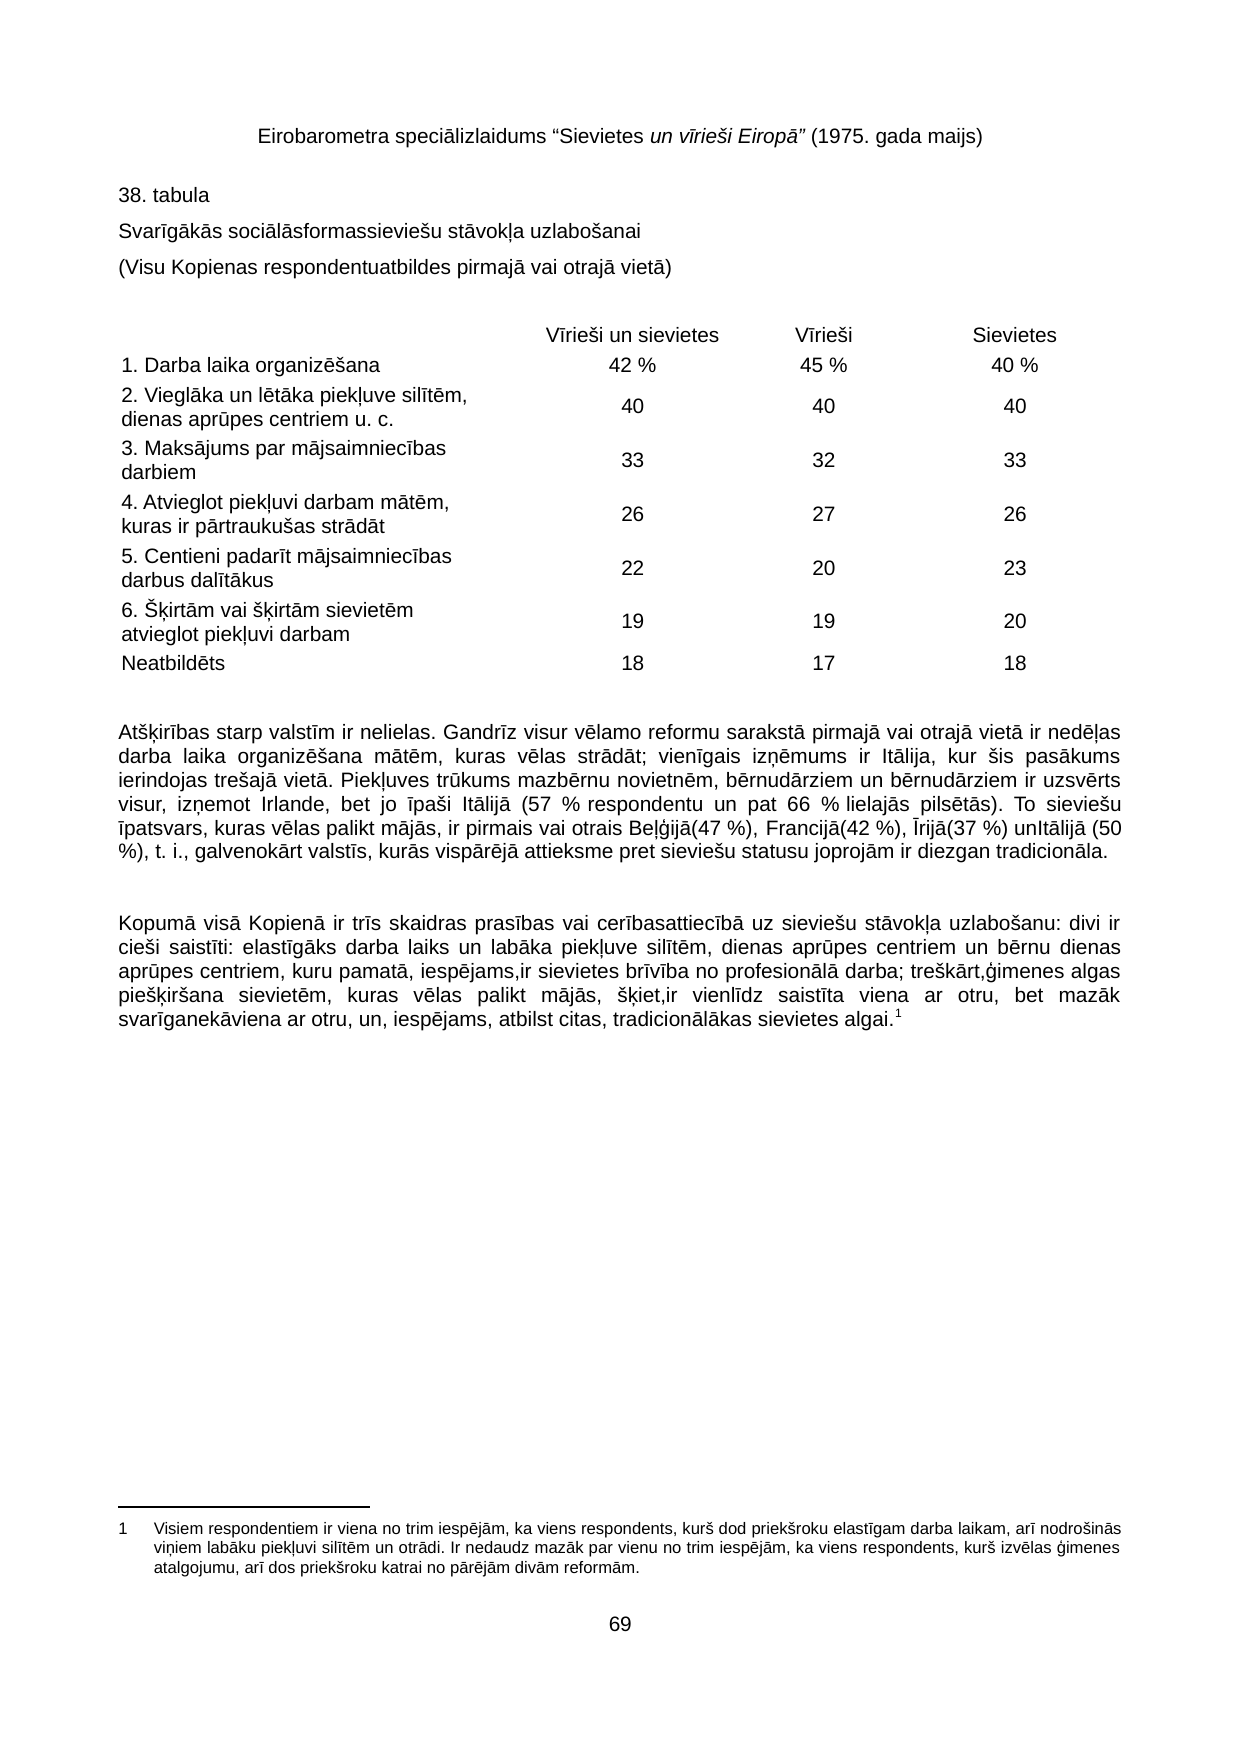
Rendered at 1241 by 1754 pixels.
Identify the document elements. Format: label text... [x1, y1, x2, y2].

table_cell 18 [537, 648, 728, 678]
table_cell 18 [919, 648, 1110, 678]
table_header [118, 320, 490, 350]
table_cell 42 % [537, 350, 728, 379]
table_header Vīrieši [728, 320, 919, 350]
table_cell 20 [919, 595, 1110, 648]
table_cell [490, 433, 537, 487]
text Visiem respondentiem ir viena no trim iespējām, ka viens respondents, kurš dod priekšroku elastīgam darba laikam, arī nodrošinās viņiem labāku piekļuvi silītēm un otrādi. Ir nedaudz mazāk par vienu no trim iespējām, ka viens respondents, kurš izvēlas ģimenes atalgojumu, arī dos priekšroku katrai no pārējām divām reformām. [118, 1519, 1122, 1577]
table_cell 20 [728, 541, 919, 594]
table_cell [490, 595, 537, 648]
table_cell 40 [537, 380, 728, 433]
table_cell 27 [728, 487, 919, 541]
table_header Vīrieši un sievietes [537, 320, 728, 350]
table_cell 1. Darba laika organizēšana [118, 350, 490, 379]
table_header [490, 320, 537, 350]
table_cell 33 [537, 433, 728, 487]
text (Visu Kopienas respondentuatbildes pirmajā vai otrajā vietā) [118, 254, 1122, 278]
table_cell 45 % [728, 350, 919, 379]
table_cell 4. Atvieglot piekļuvi darbam mātēm, kuras ir pārtraukušas strādāt [118, 487, 490, 541]
table_cell 26 [537, 487, 728, 541]
text 38. tabula [118, 183, 1122, 207]
table_cell [490, 350, 537, 379]
table_cell 40 [728, 380, 919, 433]
table_cell 26 [919, 487, 1110, 541]
table_cell 5. Centieni padarīt mājsaimniecības darbus dalītākus [118, 541, 490, 594]
table_cell [490, 648, 537, 678]
text Svarīgākās sociālāsformassieviešu stāvokļa uzlabošanai [118, 219, 1122, 243]
table_cell 40 % [919, 350, 1110, 379]
table_cell 40 [919, 380, 1110, 433]
text Atšķirības starp valstīm ir nelielas. Gandrīz visur vēlamo reformu sarakstā pirmajā vai otrajā vietā ir nedēļas darba laika organizēšana mātēm, kuras vēlas strādāt; vienīgais izņēmums ir Itālija, kur šis pasākums ierindojas trešajā vietā. Piekļuves trūkums mazbērnu novietnēm, bērnudārziem un bērnudārziem ir uzsvērts visur, izņemot Irlande, bet jo īpaši Itālijā (57 % respondentu un pat 66 % lielajās pilsētās). To sieviešu īpatsvars, kuras vēlas palikt mājās, ir pirmais vai otrais Beļģijā(47 %), Francijā(42 %), Īrijā(37 %) unItālijā (50 %), t. i., galvenokārt valstīs, kurās vispārējā attieksme pret sieviešu statusu joprojām ir diezgan tradicionāla. [118, 719, 1122, 863]
table_cell 22 [537, 541, 728, 594]
table_cell 33 [919, 433, 1110, 487]
table_cell 32 [728, 433, 919, 487]
table_header Sievietes [919, 320, 1110, 350]
table_cell 17 [728, 648, 919, 678]
table_cell 23 [919, 541, 1110, 594]
table_cell 19 [537, 595, 728, 648]
text Kopumā visā Kopienā ir trīs skaidras prasības vai cerībasattiecībā uz sieviešu stāvokļa uzlabošanu: divi ir cieši saistīti: elastīgāks darba laiks un labāka piekļuve silītēm, dienas aprūpes centriem un bērnu dienas aprūpes centriem, kuru pamatā, iespējams,ir sievietes brīvība no profesionālā darba; treškārt,ģimenes algas piešķiršana sievietēm, kuras vēlas palikt mājās, šķiet,ir vienlīdz saistīta viena ar otru, bet mazāk svarīganekāviena ar otru, un, iespējams, atbilst citas, tradicionālākas sievietes algai. [118, 911, 1122, 1030]
table_cell 3. Maksājums par mājsaimniecības darbiem [118, 433, 490, 487]
table_cell Neatbildēts [118, 648, 490, 678]
table_cell 2. Vieglāka un lētāka piekļuve silītēm, dienas aprūpes centriem u. c. [118, 380, 490, 433]
table_cell 6. Šķirtām vai šķirtām sievietēm atvieglot piekļuvi darbam [118, 595, 490, 648]
table_cell 19 [728, 595, 919, 648]
table_cell [490, 487, 537, 541]
table_cell [490, 380, 537, 433]
table_cell [490, 541, 537, 594]
